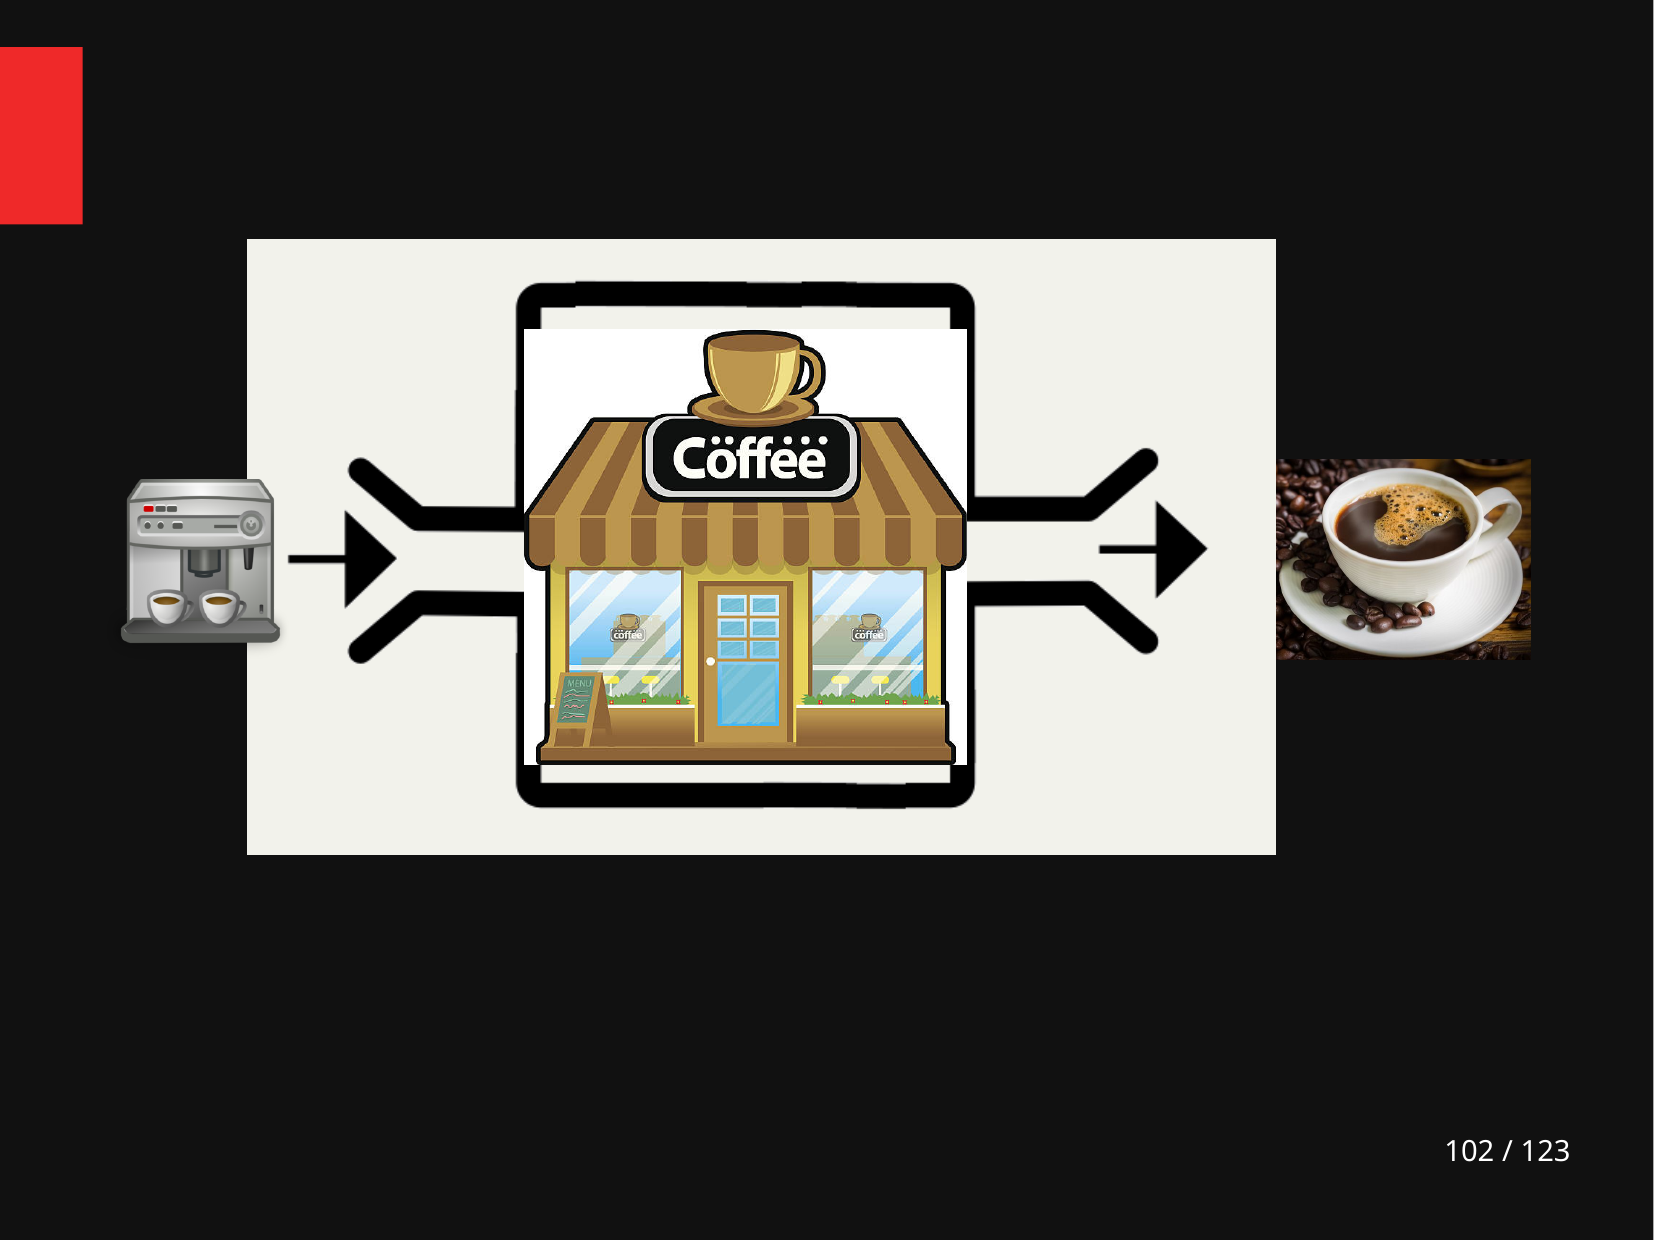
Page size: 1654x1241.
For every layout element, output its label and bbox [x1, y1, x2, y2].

picture [105, 239, 1531, 856]
